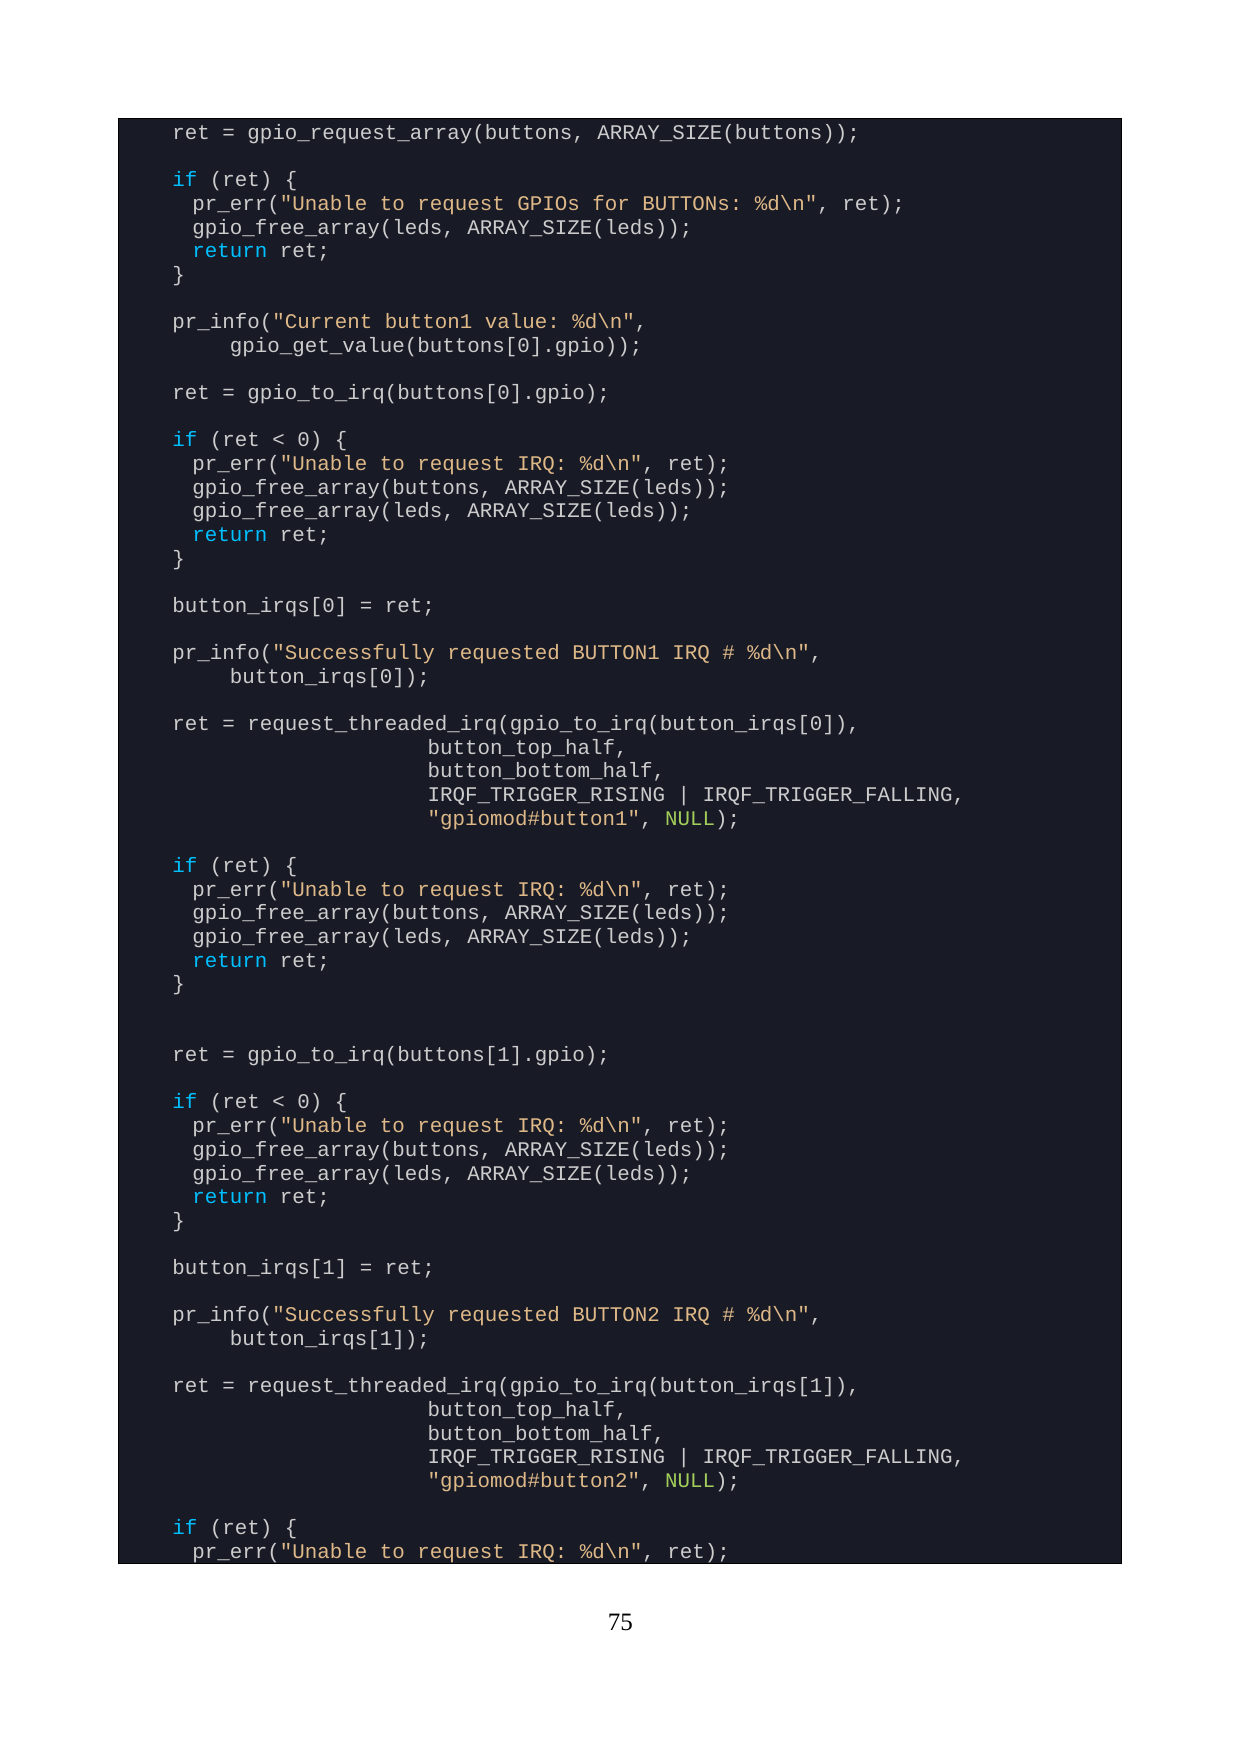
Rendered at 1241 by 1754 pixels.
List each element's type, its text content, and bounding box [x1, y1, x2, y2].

text pr_err("Unable to request IRQ: %d\n", ret); [119, 1537, 1121, 1563]
text gpio_free_array(buttons, ARRAY_SIZE(leds)); [119, 898, 1121, 922]
text pr_info("Current button1 value: %d\n", [119, 307, 1121, 331]
text pr_info("Successfully requested BUTTON2 IRQ # %d\n", [119, 1300, 1121, 1324]
text pr_err("Unable to request IRQ: %d\n", ret); [119, 449, 1121, 473]
text gpio_free_array(leds, ARRAY_SIZE(leds)); [119, 1158, 1121, 1182]
text gpio_free_array(leds, ARRAY_SIZE(leds)); [119, 922, 1121, 946]
text IRQF_TRIGGER_RISING | IRQF_TRIGGER_FALLING, [119, 780, 1121, 804]
text button_bottom_half, [119, 1419, 1121, 1442]
text ret = request_threaded_irq(gpio_to_irq(button_irqs[1]), [119, 1371, 1121, 1395]
text if (ret < 0) { [119, 1088, 1121, 1111]
text pr_err("Unable to request IRQ: %d\n", ret); [119, 1111, 1121, 1135]
text ret = request_threaded_irq(gpio_to_irq(button_irqs[0]), [119, 709, 1121, 733]
text IRQF_TRIGGER_RISING | IRQF_TRIGGER_FALLING, [119, 1442, 1121, 1466]
text gpio_free_array(buttons, ARRAY_SIZE(leds)); [119, 1135, 1121, 1158]
text button_top_half, [119, 733, 1121, 757]
text ret = gpio_to_irq(buttons[1].gpio); [119, 1040, 1121, 1064]
text } [119, 260, 1121, 284]
text pr_err("Unable to request GPIOs for BUTTONs: %d\n", ret); [119, 189, 1121, 213]
text "gpiomod#button1", NULL); [119, 804, 1121, 827]
text } [119, 544, 1121, 567]
text return ret; [119, 1182, 1121, 1206]
text } [119, 969, 1121, 993]
text } [119, 1206, 1121, 1229]
text pr_info("Successfully requested BUTTON1 IRQ # %d\n", [119, 638, 1121, 662]
text button_irqs[1]); [119, 1324, 1121, 1348]
text button_irqs[0]); [119, 662, 1121, 686]
text button_irqs[0] = ret; [119, 591, 1121, 615]
text ret = gpio_request_array(buttons, ARRAY_SIZE(buttons)); [119, 119, 1121, 142]
text button_bottom_half, [119, 757, 1121, 780]
text return ret; [119, 236, 1121, 260]
text gpio_free_array(leds, ARRAY_SIZE(leds)); [119, 213, 1121, 236]
text return ret; [119, 946, 1121, 969]
text if (ret < 0) { [119, 426, 1121, 449]
text ret = gpio_to_irq(buttons[0].gpio); [119, 378, 1121, 402]
text gpio_free_array(buttons, ARRAY_SIZE(leds)); [119, 473, 1121, 496]
text button_top_half, [119, 1395, 1121, 1419]
text "gpiomod#button2", NULL); [119, 1466, 1121, 1489]
text gpio_free_array(leds, ARRAY_SIZE(leds)); [119, 496, 1121, 520]
text return ret; [119, 520, 1121, 544]
text if (ret) { [119, 165, 1121, 189]
text button_irqs[1] = ret; [119, 1253, 1121, 1277]
text pr_err("Unable to request IRQ: %d\n", ret); [119, 875, 1121, 898]
text if (ret) { [119, 1513, 1121, 1537]
text gpio_get_value(buttons[0].gpio)); [119, 331, 1121, 354]
text if (ret) { [119, 851, 1121, 875]
